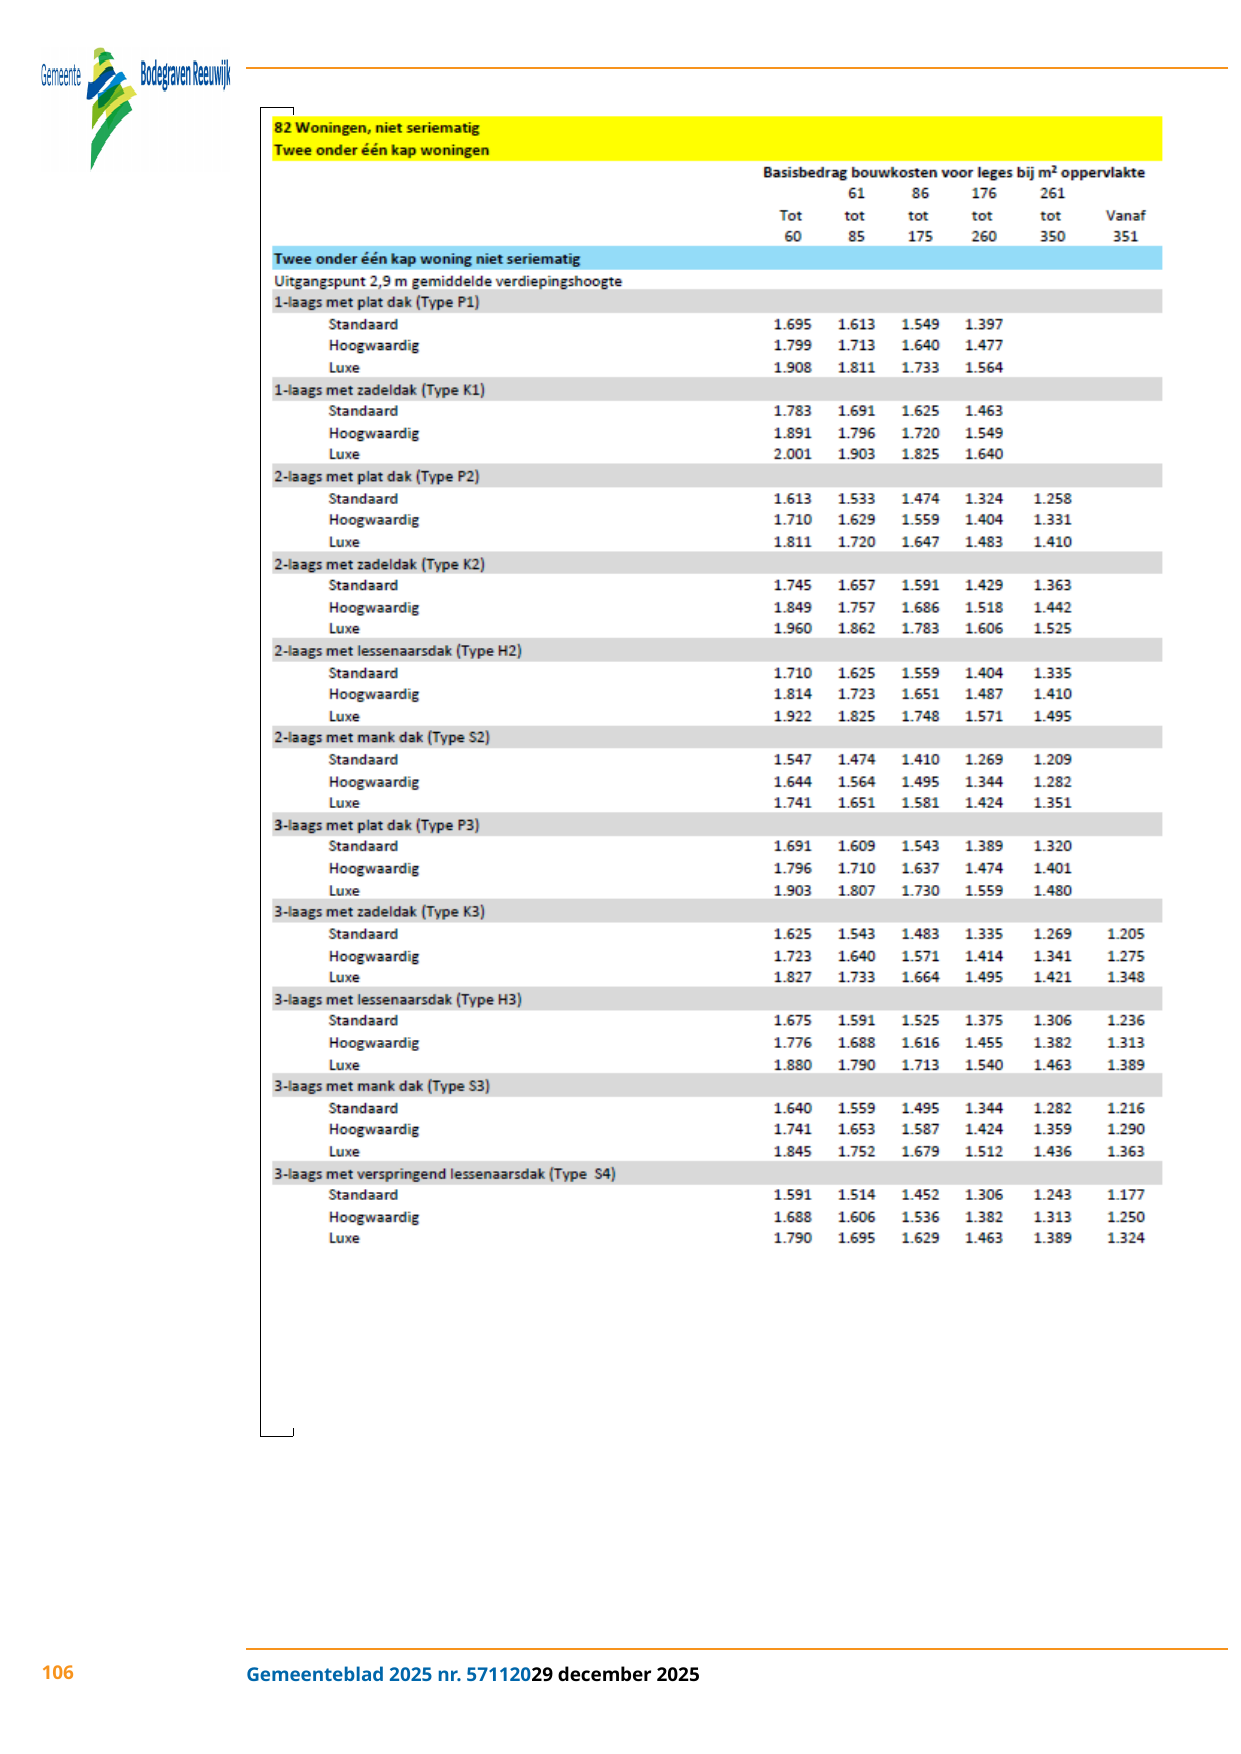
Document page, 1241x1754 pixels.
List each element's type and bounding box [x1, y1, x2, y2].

picture [41, 47, 231, 172]
picture [268, 115, 1173, 1428]
